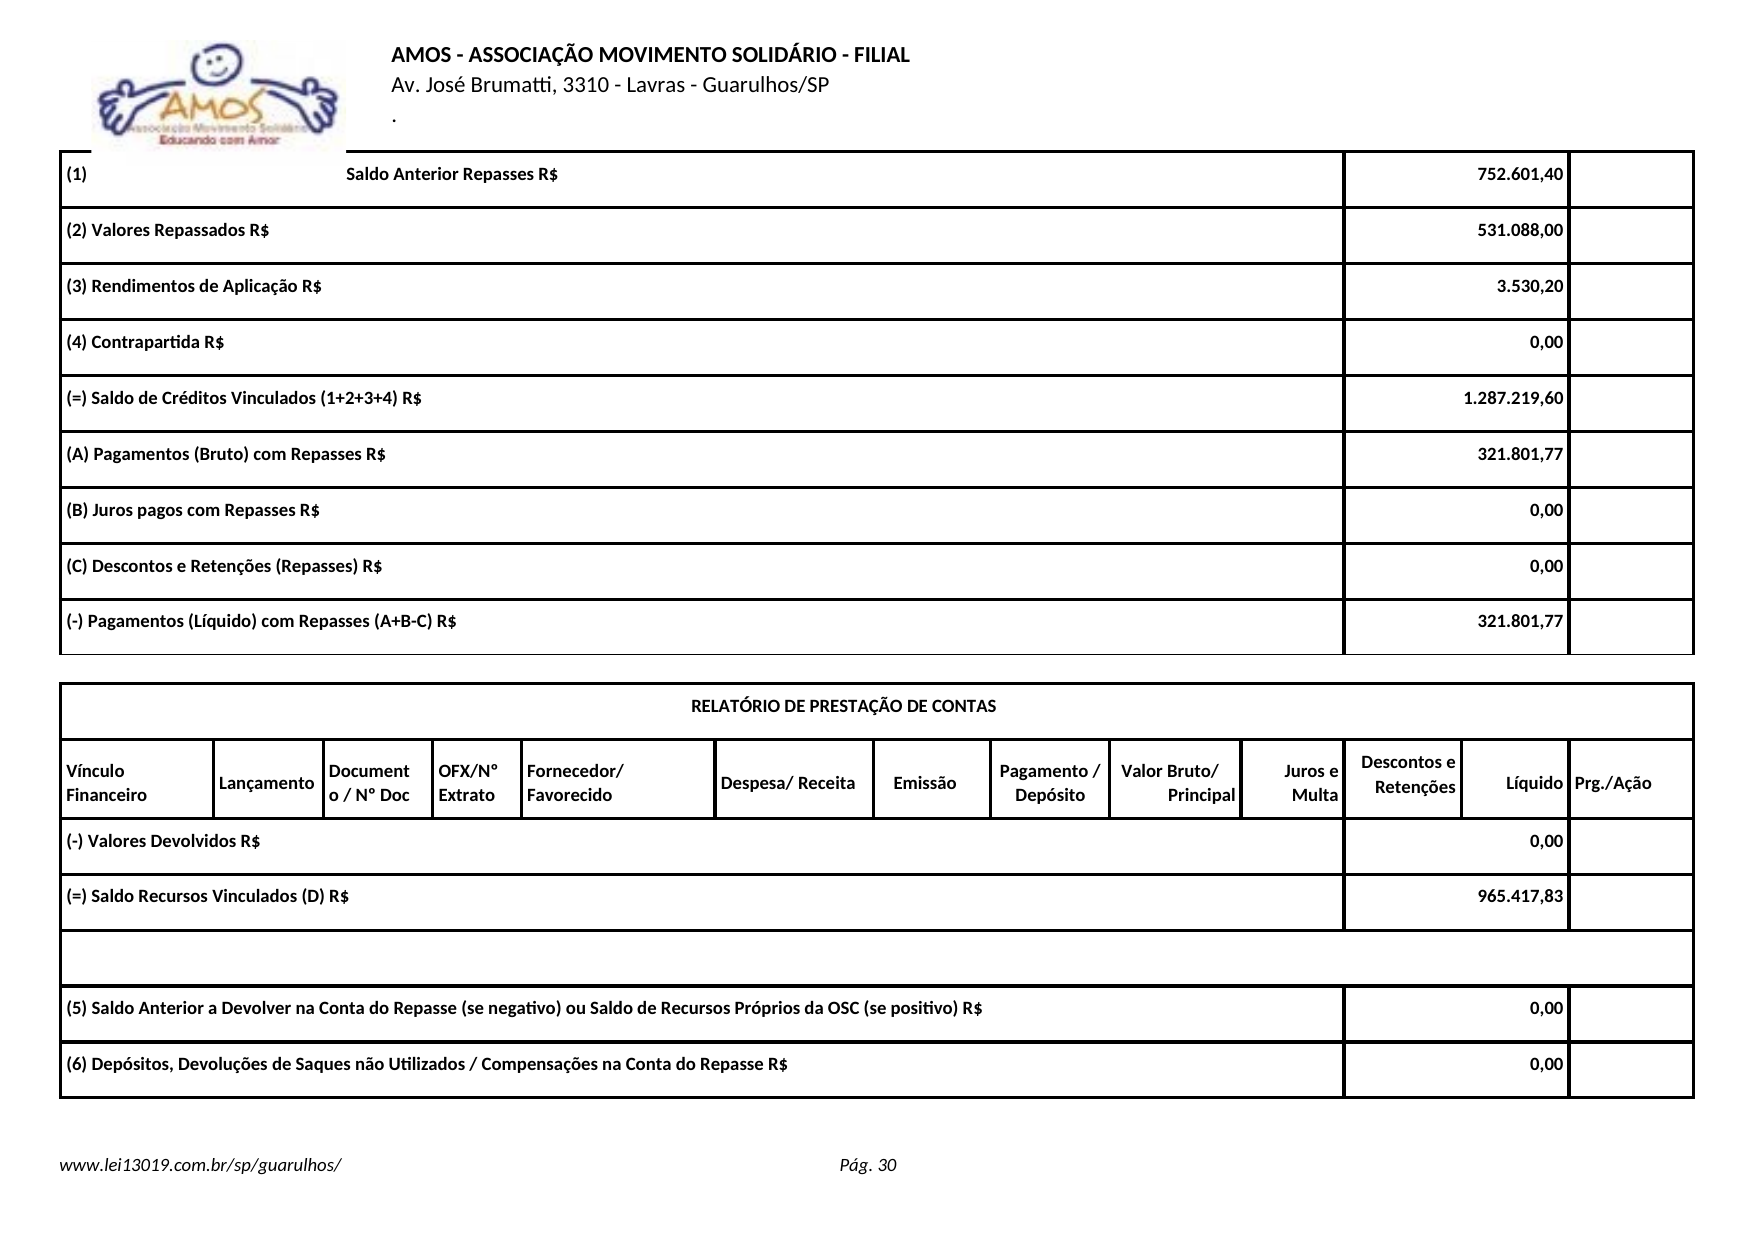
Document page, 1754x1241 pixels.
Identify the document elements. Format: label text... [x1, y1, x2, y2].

table_cell Document o / Nº Doc [325, 741, 431, 817]
table_cell [1571, 876, 1692, 928]
table_cell [1571, 988, 1692, 1040]
table_cell (4) Contrapartida R$ [62, 321, 1109, 374]
table_cell Despesa/ Receita [717, 741, 872, 817]
table_cell Emissão [875, 741, 989, 817]
table_cell [1571, 321, 1692, 374]
table_cell [1571, 545, 1692, 597]
table_cell 0,00 [1346, 489, 1567, 542]
table_cell [1241, 209, 1342, 262]
table_cell [1241, 489, 1342, 542]
table_cell [1110, 265, 1241, 318]
table_cell Líquido [1463, 741, 1567, 817]
table_cell Descontos e Retenções [1346, 741, 1460, 817]
table_cell (=) Saldo de Créditos Vinculados (1+2+3+4) R$ [62, 377, 1109, 430]
table_cell [1571, 209, 1692, 262]
table_cell [1241, 876, 1342, 928]
table_cell (-) Valores Devolvidos R$ [62, 820, 1241, 872]
table_cell [1110, 209, 1241, 262]
table_cell 321.801,77 [1346, 601, 1567, 653]
table_cell Juros e Multa [1243, 741, 1342, 817]
table_cell [1110, 545, 1241, 597]
table_cell [1241, 153, 1342, 206]
table_cell (1) Saldo Anterior Repasses R$ [62, 153, 1109, 206]
table_cell (A) Pagamentos (Bruto) com Repasses R$ [62, 433, 1109, 486]
table_cell (B) Juros pagos com Repasses R$ [62, 489, 1109, 542]
table_cell [1110, 321, 1241, 374]
table_cell (3) Rendimentos de Aplicação R$ [62, 265, 1109, 318]
table_cell Pagamento / Depósito [992, 741, 1108, 817]
table_cell [1571, 377, 1692, 430]
table_cell (6) Depósitos, Devoluções de Saques não Utilizados / Compensações na Conta do Repasse R$ [62, 1044, 1241, 1096]
table_cell [1110, 433, 1241, 486]
table_cell (-) Pagamentos (Líquido) com Repasses (A+B-C) R$ [62, 601, 1109, 653]
table_cell 531.088,00 [1346, 209, 1567, 262]
table_cell [1571, 489, 1692, 542]
table_cell [1241, 433, 1342, 486]
table_cell [1571, 265, 1692, 318]
table_cell [1571, 153, 1692, 206]
table_cell [1344, 932, 1692, 984]
table_cell 321.801,77 [1346, 433, 1567, 486]
table_header RELATÓRIO DE PRESTAÇÃO DE CONTAS [62, 685, 1241, 738]
table_cell Prg./Ação [1571, 741, 1692, 817]
table_cell 1.287.219,60 [1346, 377, 1567, 430]
table_cell (=) Saldo Recursos Vinculados (D) R$ [62, 876, 1241, 928]
table_cell [1110, 489, 1241, 542]
table_cell [1241, 545, 1342, 597]
table_cell OFX/Nº Extrato [434, 741, 520, 817]
table_cell 3.530,20 [1346, 265, 1567, 318]
table_header [1241, 685, 1344, 738]
table_cell [62, 932, 1241, 984]
table_cell [1241, 377, 1342, 430]
table_cell [1571, 433, 1692, 486]
table_cell (5) Saldo Anterior a Devolver na Conta do Repasse (se negativo) ou Saldo de Recursos Próprios da OSC (se positivo) R$ [62, 988, 1241, 1040]
table_header [1344, 685, 1692, 738]
table_cell [1571, 601, 1692, 653]
table_cell Lançamento [215, 741, 322, 817]
table_cell [1241, 820, 1342, 872]
table_cell 0,00 [1346, 988, 1567, 1040]
table_cell [1110, 377, 1241, 430]
table_cell [1241, 265, 1342, 318]
table_cell (C) Descontos e Retenções (Repasses) R$ [62, 545, 1109, 597]
table_cell (2) Valores Repassados R$ [62, 209, 1109, 262]
table_cell Vínculo Financeiro [62, 741, 212, 817]
table_cell 0,00 [1346, 820, 1567, 872]
table_cell [1241, 988, 1342, 1040]
table_cell [1241, 1044, 1342, 1096]
table_cell [1571, 1044, 1692, 1096]
table_cell [1110, 153, 1241, 206]
table_cell 0,00 [1346, 545, 1567, 597]
table_cell 0,00 [1346, 321, 1567, 374]
table_cell [1241, 932, 1344, 984]
table_cell [1571, 820, 1692, 872]
table_cell 965.417,83 [1346, 876, 1567, 928]
table_cell [1241, 321, 1342, 374]
table_cell [1241, 601, 1342, 653]
table_cell 752.601,40 [1346, 153, 1567, 206]
table_cell Valor Bruto/ Principal [1111, 741, 1239, 817]
table_cell 0,00 [1346, 1044, 1567, 1096]
table_cell Fornecedor/ Favorecido [523, 741, 713, 817]
table_cell [1110, 601, 1241, 653]
